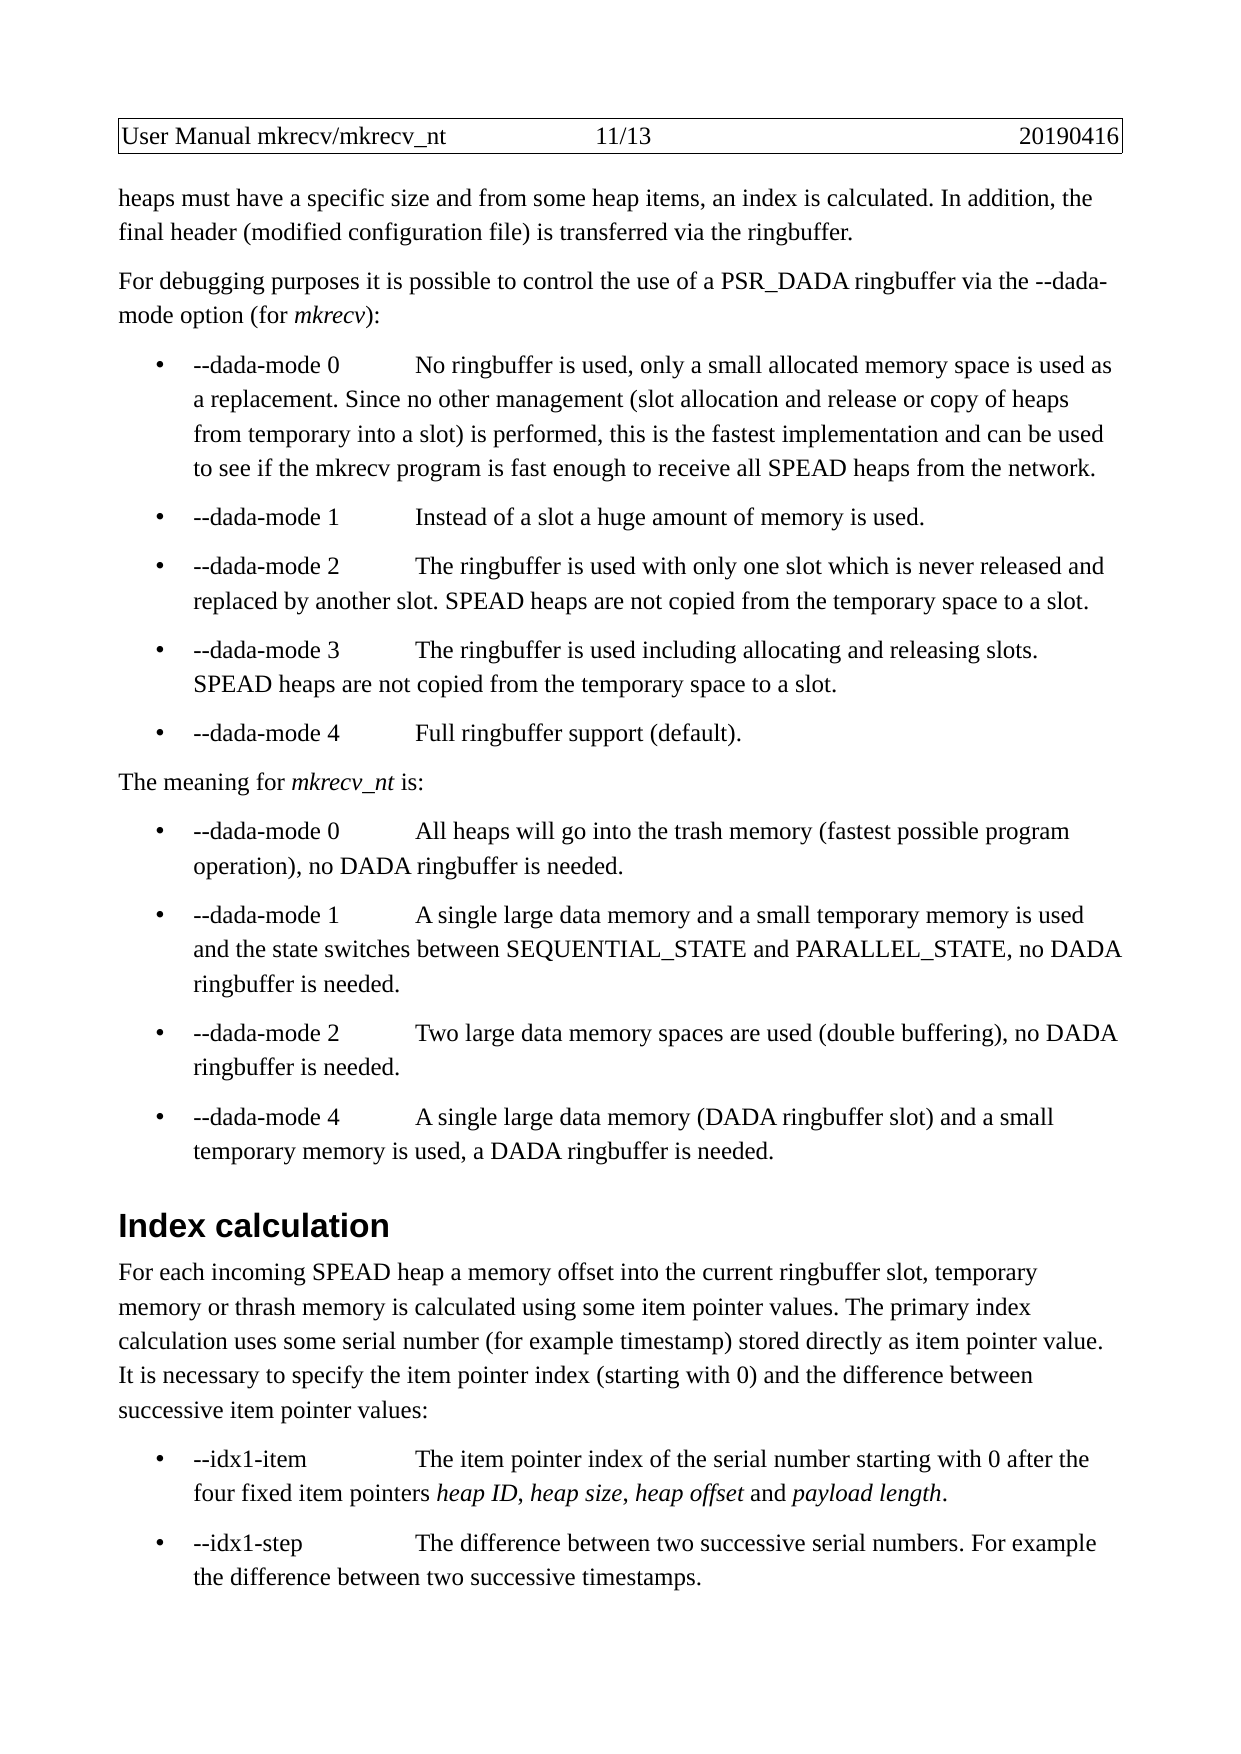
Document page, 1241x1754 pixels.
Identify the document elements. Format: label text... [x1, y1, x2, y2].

list --idx1-step The difference between two successive serial numbers. For example the difference between two successive timestamps. [156, 1528, 1122, 1591]
list --dada-mode 1 Instead of a slot a huge amount of memory is used. [156, 502, 1122, 531]
list --dada-mode 0 No ringbuffer is used, only a small allocated memory space is used as a replacement. Since no other management (slot allocation and release or copy of heaps from temporary into a slot) is performed, this is the fastest implementation and can be used to see if the mkrecv program is fast enough to receive all SPEAD heaps from the network. [156, 350, 1122, 482]
subtitle Index calculation [118, 1206, 1122, 1244]
list --dada-mode 1 A single large data memory and a small temporary memory is used and the state switches between SEQUENTIAL_STATE and PARALLEL_STATE, no DADA ringbuffer is needed. [156, 900, 1122, 998]
text heaps must have a specific size and from some heap items, an index is calculated. In addition, the final header (modified configuration file) is transferred via the ringbuffer. [118, 183, 1122, 246]
list --dada-mode 2 Two large data memory spaces are used (double buffering), no DADA ringbuffer is needed. [156, 1018, 1122, 1081]
list --dada-mode 4 A single large data memory (DADA ringbuffer slot) and a small temporary memory is used, a DADA ringbuffer is needed. [156, 1102, 1122, 1165]
list --dada-mode 3 The ringbuffer is used including allocating and releasing slots. SPEAD heaps are not copied from the temporary space to a slot. [156, 635, 1122, 698]
text For each incoming SPEAD heap a memory offset into the current ringbuffer slot, temporary memory or thrash memory is calculated using some item pointer values. The primary index calculation uses some serial number (for example timestamp) stored directly as item pointer value. It is necessary to specify the item pointer index (starting with 0) and the difference between successive item pointer values: [118, 1257, 1122, 1424]
text For debugging purposes it is possible to control the use of a PSR_DADA ringbuffer via the --dada-mode option (for mkrecv): [118, 266, 1122, 329]
list --idx1-item The item pointer index of the serial number starting with 0 after the four fixed item pointers heap ID, heap size, heap offset and payload length. [156, 1444, 1122, 1507]
list --dada-mode 4 Full ringbuffer support (default). [156, 718, 1122, 747]
list --dada-mode 0 All heaps will go into the trash memory (fastest possible program operation), no DADA ringbuffer is needed. [156, 816, 1122, 880]
list --dada-mode 2 The ringbuffer is used with only one slot which is never released and replaced by another slot. SPEAD heaps are not copied from the temporary space to a slot. [156, 551, 1122, 614]
text The meaning for mkrecv_nt is: [118, 767, 1122, 796]
